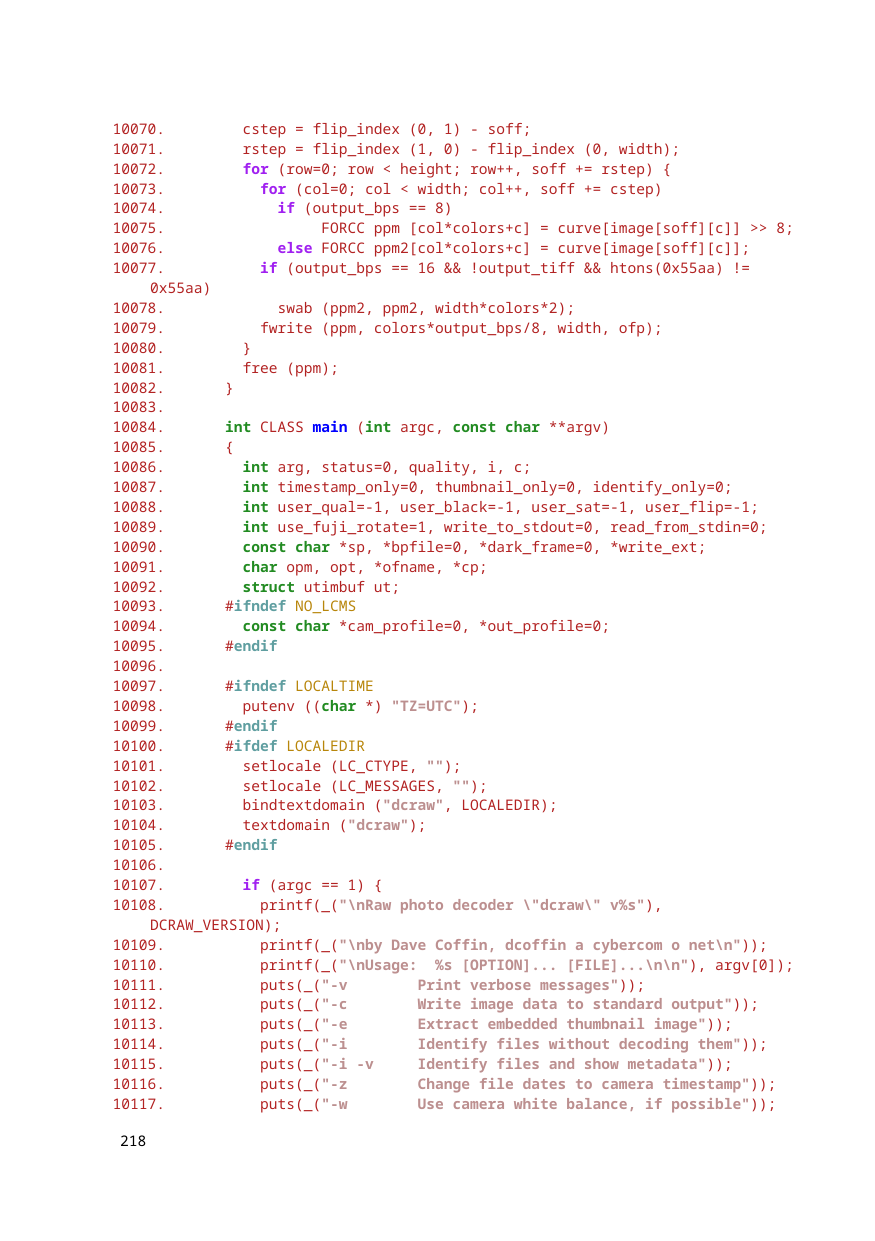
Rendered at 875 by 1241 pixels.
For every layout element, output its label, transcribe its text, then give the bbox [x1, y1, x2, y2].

list putenv ((char *) "TZ=UTC"); [112, 696, 799, 716]
list struct utimbuf ut; [112, 576, 799, 596]
list setlocale (LC_CTYPE, ""); [112, 755, 799, 775]
list printf(_("\nRaw photo decoder \"dcraw\" v%s"), DCRAW_VERSION); [112, 895, 799, 934]
list #endif [112, 716, 799, 736]
list puts(_("-i -v Identify files and show metadata")); [112, 1054, 799, 1074]
list { [112, 437, 799, 457]
list int arg, status=0, quality, i, c; [112, 457, 799, 477]
list printf(_("\nby Dave Coffin, dcoffin a cybercom o net\n")); [112, 934, 799, 954]
list bindtextdomain ("dcraw", LOCALEDIR); [112, 795, 799, 815]
list puts(_("-v Print verbose messages")); [112, 974, 799, 994]
list int CLASS main (int argc, const char **argv) [112, 417, 799, 437]
list FORCC ppm [col*colors+c] = curve[image[soff][c]] >> 8; [112, 218, 799, 238]
list for (col=0; col < width; col++, soff += cstep) [112, 178, 799, 198]
list printf(_("\nUsage: %s [OPTION]... [FILE]...\n\n"), argv[0]); [112, 954, 799, 974]
list int use_fuji_rotate=1, write_to_stdout=0, read_from_stdin=0; [112, 517, 799, 537]
list int timestamp_only=0, thumbnail_only=0, identify_only=0; [112, 477, 799, 497]
list if (output_bps == 8) [112, 198, 799, 218]
list else FORCC ppm2[col*colors+c] = curve[image[soff][c]]; [112, 238, 799, 258]
list puts(_("-i Identify files without decoding them")); [112, 1034, 799, 1054]
list puts(_("-z Change file dates to camera timestamp")); [112, 1074, 799, 1094]
list } [112, 377, 799, 397]
list #endif [112, 835, 799, 855]
list setlocale (LC_MESSAGES, ""); [112, 775, 799, 795]
list char opm, opt, *ofname, *cp; [112, 556, 799, 576]
list if (argc == 1) { [112, 875, 799, 895]
list const char *sp, *bpfile=0, *dark_frame=0, *write_ext; [112, 537, 799, 556]
list } [112, 338, 799, 357]
list puts(_("-e Extract embedded thumbnail image")); [112, 1014, 799, 1034]
list #ifndef NO_LCMS [112, 596, 799, 616]
list if (output_bps == 16 && !output_tiff && htons(0x55aa) != 0x55aa) [112, 258, 799, 298]
list free (ppm); [112, 357, 799, 377]
list rstep = flip_index (1, 0) - flip_index (0, width); [112, 139, 799, 158]
list textdomain ("dcraw"); [112, 815, 799, 835]
list #ifdef LOCALEDIR [112, 736, 799, 755]
list fwrite (ppm, colors*output_bps/8, width, ofp); [112, 318, 799, 338]
list int user_qual=-1, user_black=-1, user_sat=-1, user_flip=-1; [112, 497, 799, 517]
list #endif [112, 636, 799, 656]
list swab (ppm2, ppm2, width*colors*2); [112, 298, 799, 318]
list puts(_("-c Write image data to standard output")); [112, 994, 799, 1014]
list cstep = flip_index (0, 1) - soff; [112, 119, 799, 139]
list #ifndef LOCALTIME [112, 676, 799, 696]
list for (row=0; row < height; row++, soff += rstep) { [112, 158, 799, 178]
list const char *cam_profile=0, *out_profile=0; [112, 616, 799, 636]
list puts(_("-w Use camera white balance, if possible")); [112, 1094, 799, 1113]
